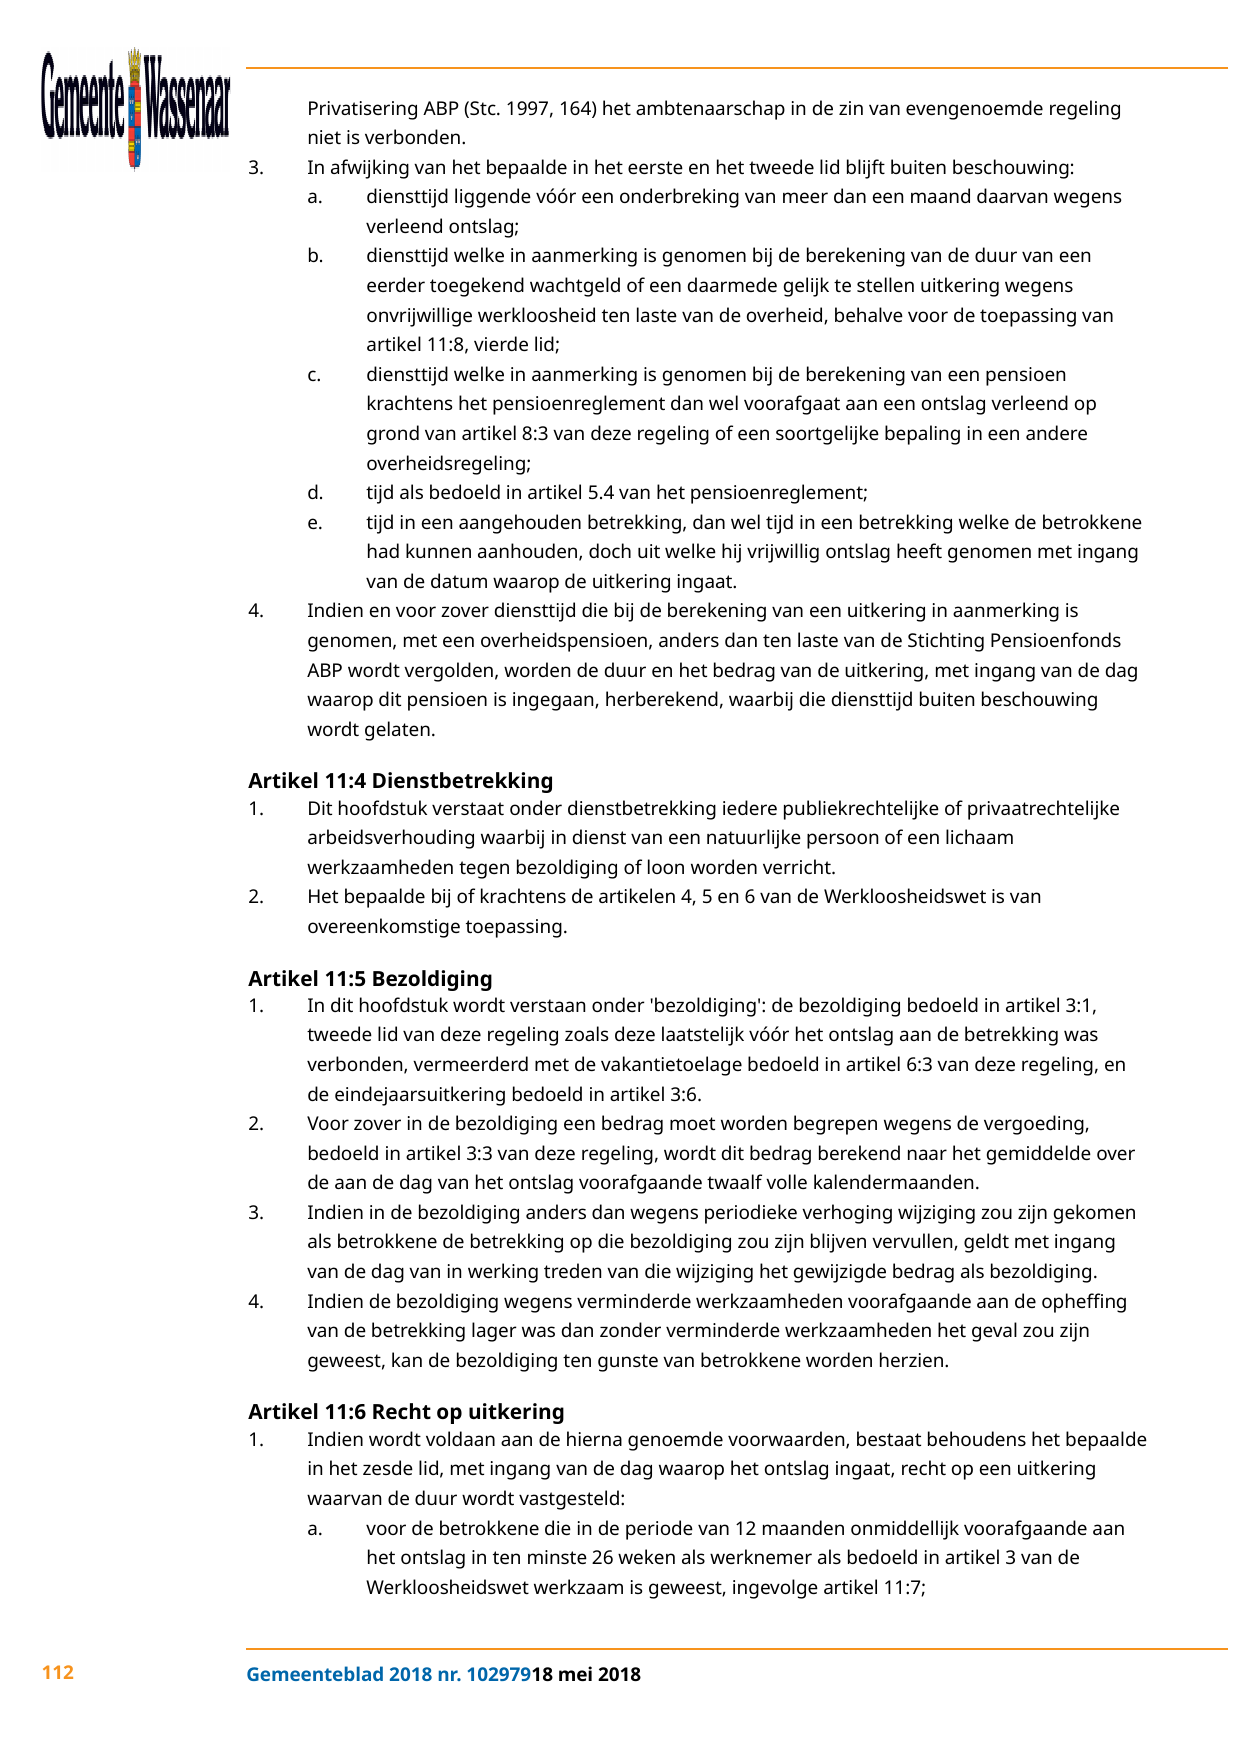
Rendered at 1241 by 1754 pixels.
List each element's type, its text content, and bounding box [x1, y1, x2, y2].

list In dit hoofdstuk wordt verstaan onder 'bezoldiging': de bezoldiging bedoeld in artikel 3:1, tweede lid van deze regeling zoals deze laatstelijk vóór het ontslag aan de betrekking was verbonden, vermeerderd met de vakantietoelage bedoeld in artikel 6:3 van deze regeling, en de eindejaarsuitkering bedoeld in artikel 3:6. [248, 992, 1152, 1107]
list voor de betrokkene die in de periode van 12 maanden onmiddellijk voorafgaande aan het ontslag in ten minste 26 weken als werknemer als bedoeld in artikel 3 van de Werkloosheidswet werkzaam is geweest, ingevolge artikel 11:7; [307, 1515, 1152, 1599]
picture [41, 47, 231, 172]
list In afwijking van het bepaalde in het eerste en het tweede lid blijft buiten beschouwing: [248, 154, 1152, 180]
list Indien de bezoldiging wegens verminderde werkzaamheden voorafgaande aan de opheffing van de betrekking lager was dan zonder verminderde werkzaamheden het geval zou zijn geweest, kan de bezoldiging ten gunste van betrokkene worden herzien. [248, 1288, 1152, 1373]
list Voor zover in de bezoldiging een bedrag moet worden begrepen wegens de vergoeding, bedoeld in artikel 3:3 van deze regeling, wordt dit bedrag berekend naar het gemiddelde over de aan de dag van het ontslag voorafgaande twaalf volle kalendermaanden. [248, 1110, 1152, 1195]
list tijd in een aangehouden betrekking, dan wel tijd in een betrekking welke de betrokkene had kunnen aanhouden, doch uit welke hij vrijwillig ontslag heeft genomen met ingang van de datum waarop de uitkering ingaat. [307, 509, 1152, 594]
list Indien in de bezoldiging anders dan wegens periodieke verhoging wijziging zou zijn gekomen als betrokkene de betrekking op die bezoldiging zou zijn blijven vervullen, geldt met ingang van de dag van in werking treden van die wijziging het gewijzigde bedrag als bezoldiging. [248, 1199, 1152, 1284]
list tijd als bedoeld in artikel 5.4 van het pensioenreglement; [307, 479, 1152, 505]
list Indien wordt voldaan aan de hierna genoemde voorwaarden, bestaat behoudens het bepaalde in het zesde lid, met ingang van de dag waarop het ontslag ingaat, recht op een uitkering waarvan de duur wordt vastgesteld: [248, 1426, 1152, 1511]
list Privatisering ABP (Stc. 1997, 164) het ambtenaarschap in de zin van evengenoemde regeling niet is verbonden. [248, 95, 1152, 150]
list Het bepaalde bij of krachtens de artikelen 4, 5 en 6 van de Werkloosheidswet is van overeenkomstige toepassing. [248, 884, 1152, 939]
list Dit hoofdstuk verstaat onder dienstbetrekking iedere publiekrechtelijke of privaatrechtelijke arbeidsverhouding waarbij in dienst van een natuurlijke persoon of een lichaam werkzaamheden tegen bezoldiging of loon worden verricht. [248, 795, 1152, 880]
list Indien en voor zover diensttijd die bij de berekening van een uitkering in aanmerking is genomen, met een overheidspensioen, anders dan ten laste van de Stichting Pensioenfonds ABP wordt vergolden, worden de duur en het bedrag van de uitkering, met ingang van de dag waarop dit pensioen is ingegaan, herberekend, waarbij die diensttijd buiten beschouwing wordt gelaten. [248, 598, 1152, 742]
list diensttijd liggende vóór een onderbreking van meer dan een maand daarvan wegens verleend ontslag; [307, 183, 1152, 239]
text Artikel 11:5 Bezoldiging [248, 964, 1152, 992]
list diensttijd welke in aanmerking is genomen bij de berekening van een pensioen krachtens het pensioenreglement dan wel voorafgaat aan een ontslag verleend op grond van artikel 8:3 van deze regeling of een soortgelijke bepaling in een andere overheidsregeling; [307, 361, 1152, 476]
list diensttijd welke in aanmerking is genomen bij de berekening van de duur van een eerder toegekend wachtgeld of een daarmede gelijk te stellen uitkering wegens onvrijwillige werkloosheid ten laste van de overheid, behalve voor de toepassing van artikel 11:8, vierde lid; [307, 243, 1152, 357]
text Artikel 11:4 Dienstbetrekking [248, 766, 1152, 795]
text Artikel 11:6 Recht op uitkering [248, 1397, 1152, 1426]
